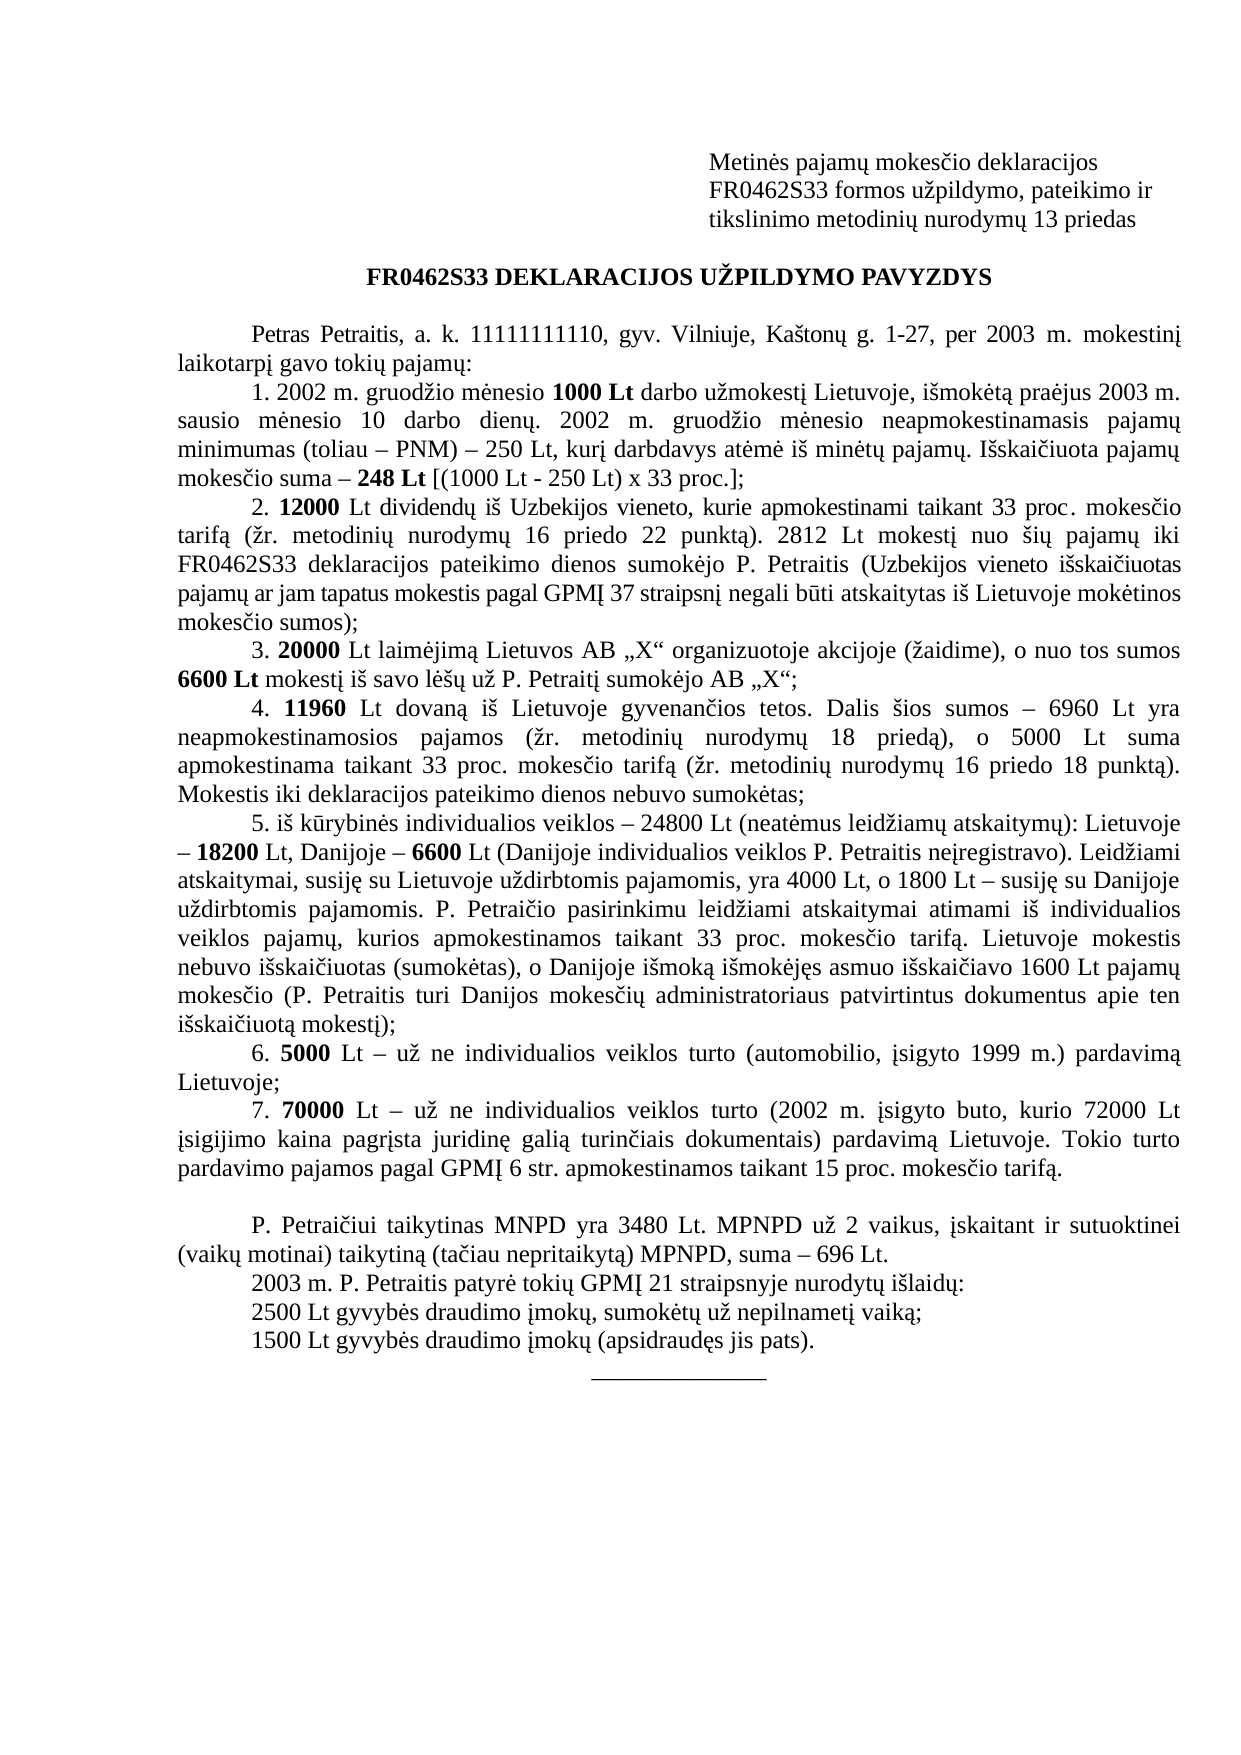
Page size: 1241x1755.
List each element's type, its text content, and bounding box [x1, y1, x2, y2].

text ______________ [177, 1354, 1181, 1383]
text Petras Petraitis, a. k. 11111111110, gyv. Vilniuje, Kaštonų g. 1-27, per 2003 m. mokestinį laikotarpį gavo tokių pajamų: [177, 319, 1182, 377]
text 2. 12000 Lt dividendų iš Uzbekijos vieneto, kurie apmokestinami taikant 33 proc. mokesčio tarifą (žr. metodinių nurodymų 16 priedo 22 punktą). 2812 Lt mokestį nuo šių pajamų iki FR0462S33 deklaracijos pateikimo dienos sumokėjo P. Petraitis (Uzbekijos vieneto išskaičiuotas pajamų ar jam tapatus mokestis pagal GPMĮ 37 straipsnį negali būti atskaitytas iš Lietuvoje mokėtinos mokesčio sumos); [177, 492, 1182, 636]
text FR0462S33 DEKLARACIJOS UŽPILDYMO PAVYZDYS [177, 262, 1182, 291]
text 4. 11960 Lt dovaną iš Lietuvoje gyvenančios tetos. Dalis šios sumos – 6960 Lt yra neapmokestinamosios pajamos (žr. metodinių nurodymų 18 priedą), o 5000 Lt suma apmokestinama taikant 33 proc. mokesčio tarifą (žr. metodinių nurodymų 16 priedo 18 punktą). Mokestis iki deklaracijos pateikimo dienos nebuvo sumokėtas; [177, 693, 1182, 808]
text 3. 20000 Lt laimėjimą Lietuvos AB „X“ organizuotoje akcijoje (žaidime), o nuo tos sumos 6600 Lt mokestį iš savo lėšų už P. Petraitį sumokėjo AB „X“; [177, 636, 1182, 693]
text 2500 Lt gyvybės draudimo įmokų, sumokėtų už nepilnametį vaiką; [177, 1297, 1182, 1326]
text FR0462S33 formos užpildymo, pateikimo ir [177, 176, 1181, 204]
text P. Petraičiui taikytinas MNPD yra 3480 Lt. MPNPD už 2 vaikus, įskaitant ir sutuoktinei (vaikų motinai) taikytiną (tačiau nepritaikytą) MPNPD, suma – 696 Lt. [177, 1211, 1182, 1268]
text 5. iš kūrybinės individualios veiklos – 24800 Lt (neatėmus leidžiamų atskaitymų): Lietuvoje – 18200 Lt, Danijoje – 6600 Lt (Danijoje individualios veiklos P. Petraitis neįregistravo). Leidžiami atskaitymai, susiję su Lietuvoje uždirbtomis pajamomis, yra 4000 Lt, o 1800 Lt – susiję su Danijoje uždirbtomis pajamomis. P. Petraičio pasirinkimu leidžiami atskaitymai atimami iš individualios veiklos pajamų, kurios apmokestinamos taikant 33 proc. mokesčio tarifą. Lietuvoje mokestis nebuvo išskaičiuotas (sumokėtas), o Danijoje išmoką išmokėjęs asmuo išskaičiavo 1600 Lt pajamų mokesčio (P. Petraitis turi Danijos mokesčių administratoriaus patvirtintus dokumentus apie ten išskaičiuotą mokestį); [177, 808, 1182, 1038]
text Metinės pajamų mokesčio deklaracijos [177, 147, 1181, 176]
text 7. 70000 Lt – už ne individualios veiklos turto (2002 m. įsigyto buto, kurio 72000 Lt įsigijimo kaina pagrįsta juridinę galią turinčiais dokumentais) pardavimą Lietuvoje. Tokio turto pardavimo pajamos pagal GPMĮ 6 str. apmokestinamos taikant 15 proc. mokesčio tarifą. [177, 1096, 1182, 1182]
text 2003 m. P. Petraitis patyrė tokių GPMĮ 21 straipsnyje nurodytų išlaidų: [177, 1268, 1182, 1297]
text 1. 2002 m. gruodžio mėnesio 1000 Lt darbo užmokestį Lietuvoje, išmokėtą praėjus 2003 m. sausio mėnesio 10 darbo dienų. 2002 m. gruodžio mėnesio neapmokestinamasis pajamų minimumas (toliau – PNM) – 250 Lt, kurį darbdavys atėmė iš minėtų pajamų. Išskaičiuota pajamų mokesčio suma – 248 Lt [(1000 Lt - 250 Lt) x 33 proc.]; [177, 377, 1182, 492]
text tikslinimo metodinių nurodymų 13 priedas [177, 204, 1181, 233]
text 1500 Lt gyvybės draudimo įmokų (apsidraudęs jis pats). [177, 1326, 1182, 1354]
text 6. 5000 Lt – už ne individualios veiklos turto (automobilio, įsigyto 1999 m.) pardavimą Lietuvoje; [177, 1038, 1182, 1096]
